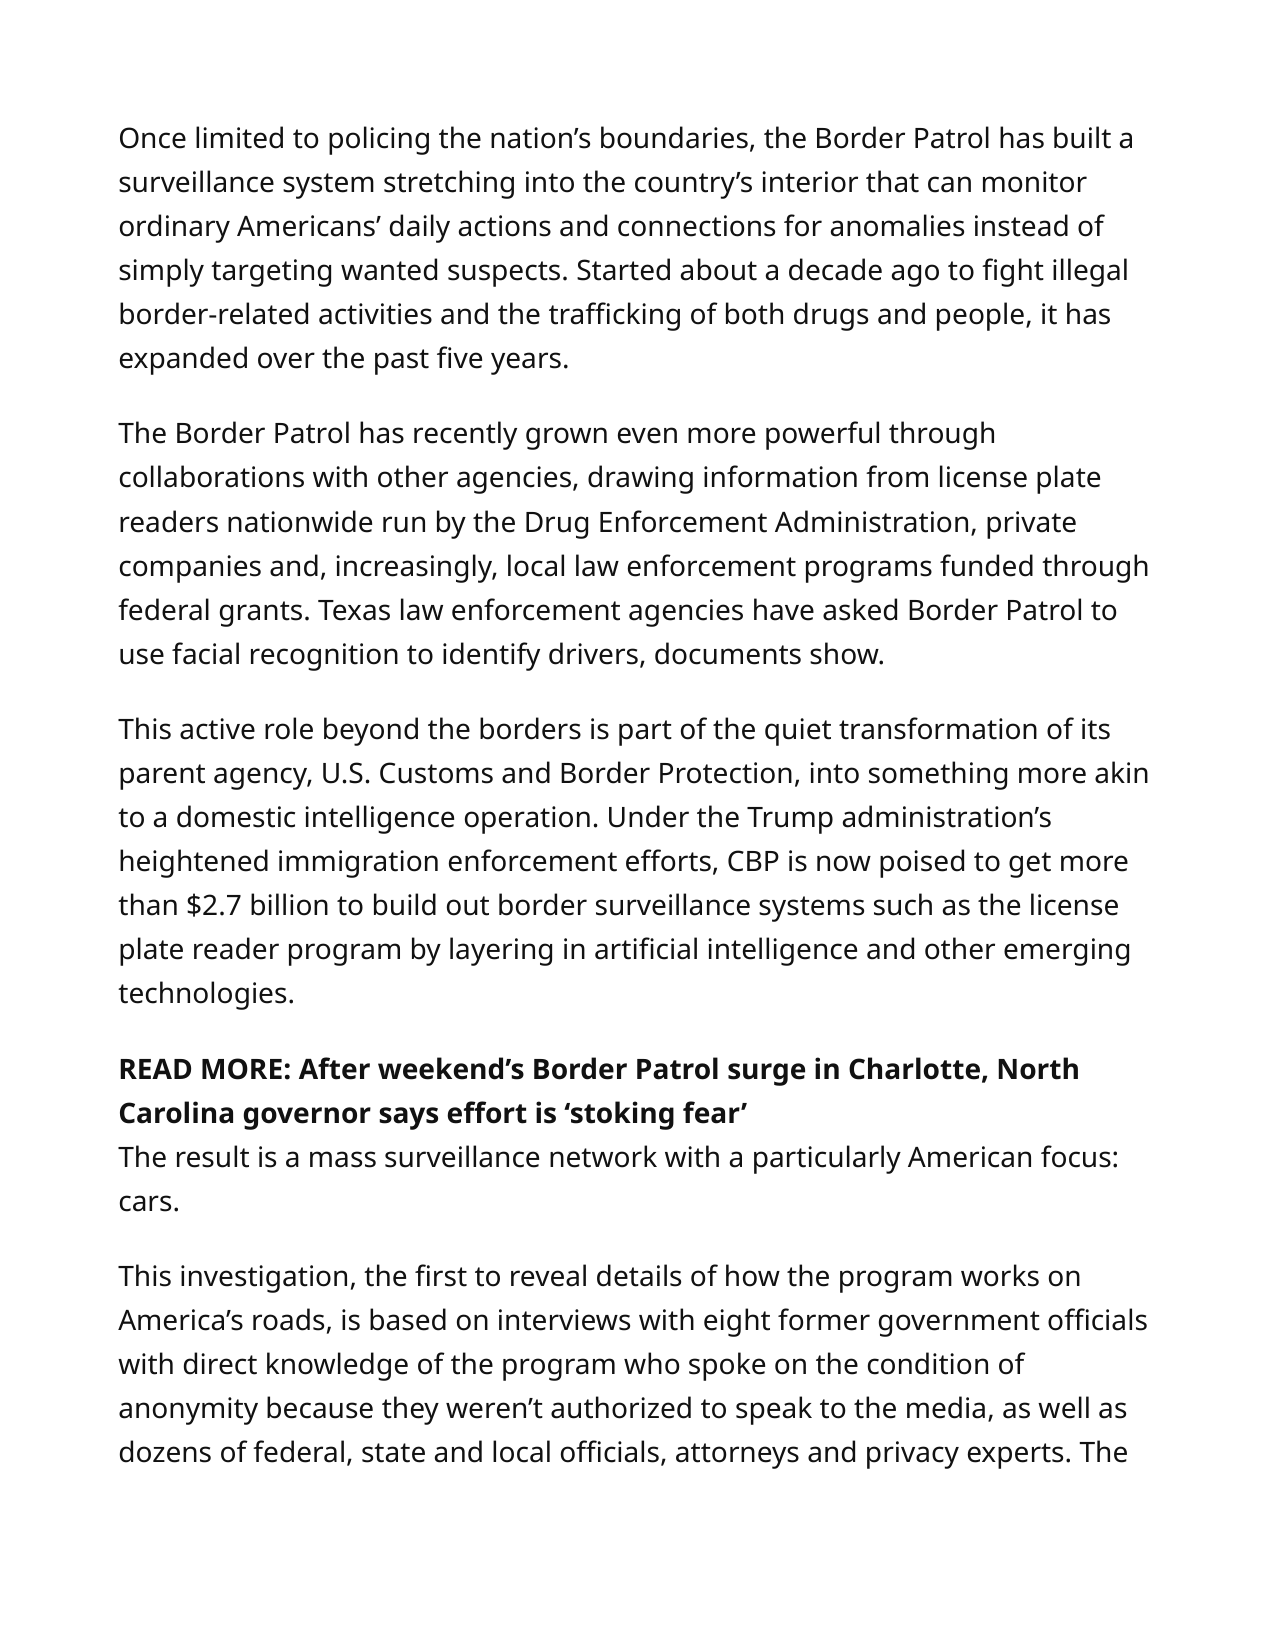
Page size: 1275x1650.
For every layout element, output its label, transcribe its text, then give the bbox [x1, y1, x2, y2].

text This active role beyond the borders is part of the quiet transformation of its parent agency, U.S. Customs and Border Protection, into something more akin to a domestic intelligence operation. Under the Trump administration’s heightened immigration enforcement efforts, CBP is now poised to get more than $2.7 billion to build out border surveillance systems such as the license plate reader program by layering in artificial intelligence and other emerging technologies. [118, 709, 1157, 1012]
text READ MORE: After weekend’s Border Patrol surge in Charlotte, North Carolina governor says effort is ‘stoking fear’ [118, 1049, 1157, 1131]
text Once limited to policing the nation’s boundaries, the Border Patrol has built a surveillance system stretching into the country’s interior that can monitor ordinary Americans’ daily actions and connections for anomalies instead of simply targeting wanted suspects. Started about a decade ago to fight illegal border-related activities and the trafficking of both drugs and people, it has expanded over the past five years. [118, 118, 1157, 377]
text This investigation, the first to reveal details of how the program works on America’s roads, is based on interviews with eight former government officials with direct knowledge of the program who spoke on the condition of anonymity because they weren’t authorized to speak to the media, as well as dozens of federal, state and local officials, attorneys and privacy experts. The [118, 1257, 1157, 1471]
text The Border Patrol has recently grown even more powerful through collaborations with other agencies, drawing information from license plate readers nationwide run by the Drug Enforcement Administration, private companies and, increasingly, local law enforcement programs funded through federal grants. Texas law enforcement agencies have asked Border Patrol to use facial recognition to identify drivers, documents show. [118, 414, 1157, 672]
text The result is a mass surveillance network with a particularly American focus: cars. [118, 1137, 1157, 1219]
